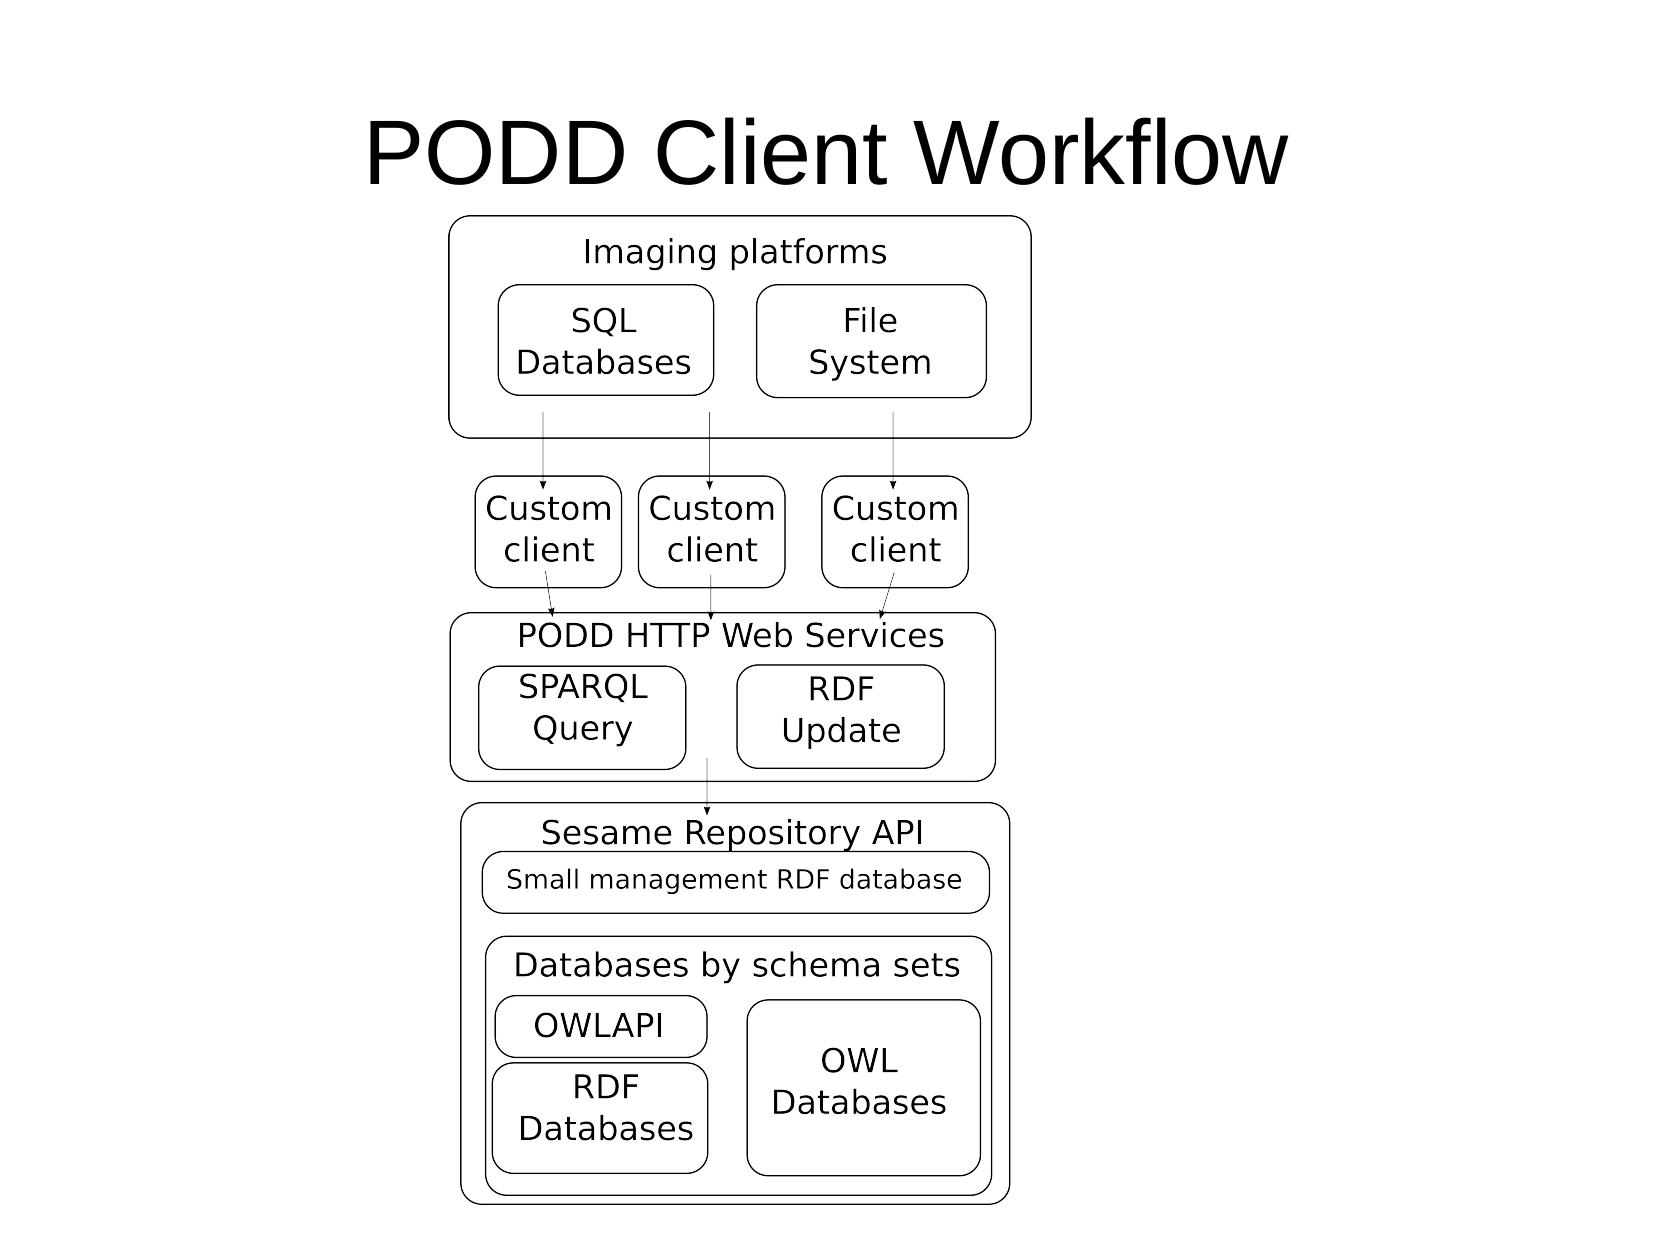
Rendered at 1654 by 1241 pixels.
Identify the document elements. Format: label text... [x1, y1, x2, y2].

title PODD Client Workflow [82, 49, 1571, 257]
picture [448, 215, 1032, 1205]
